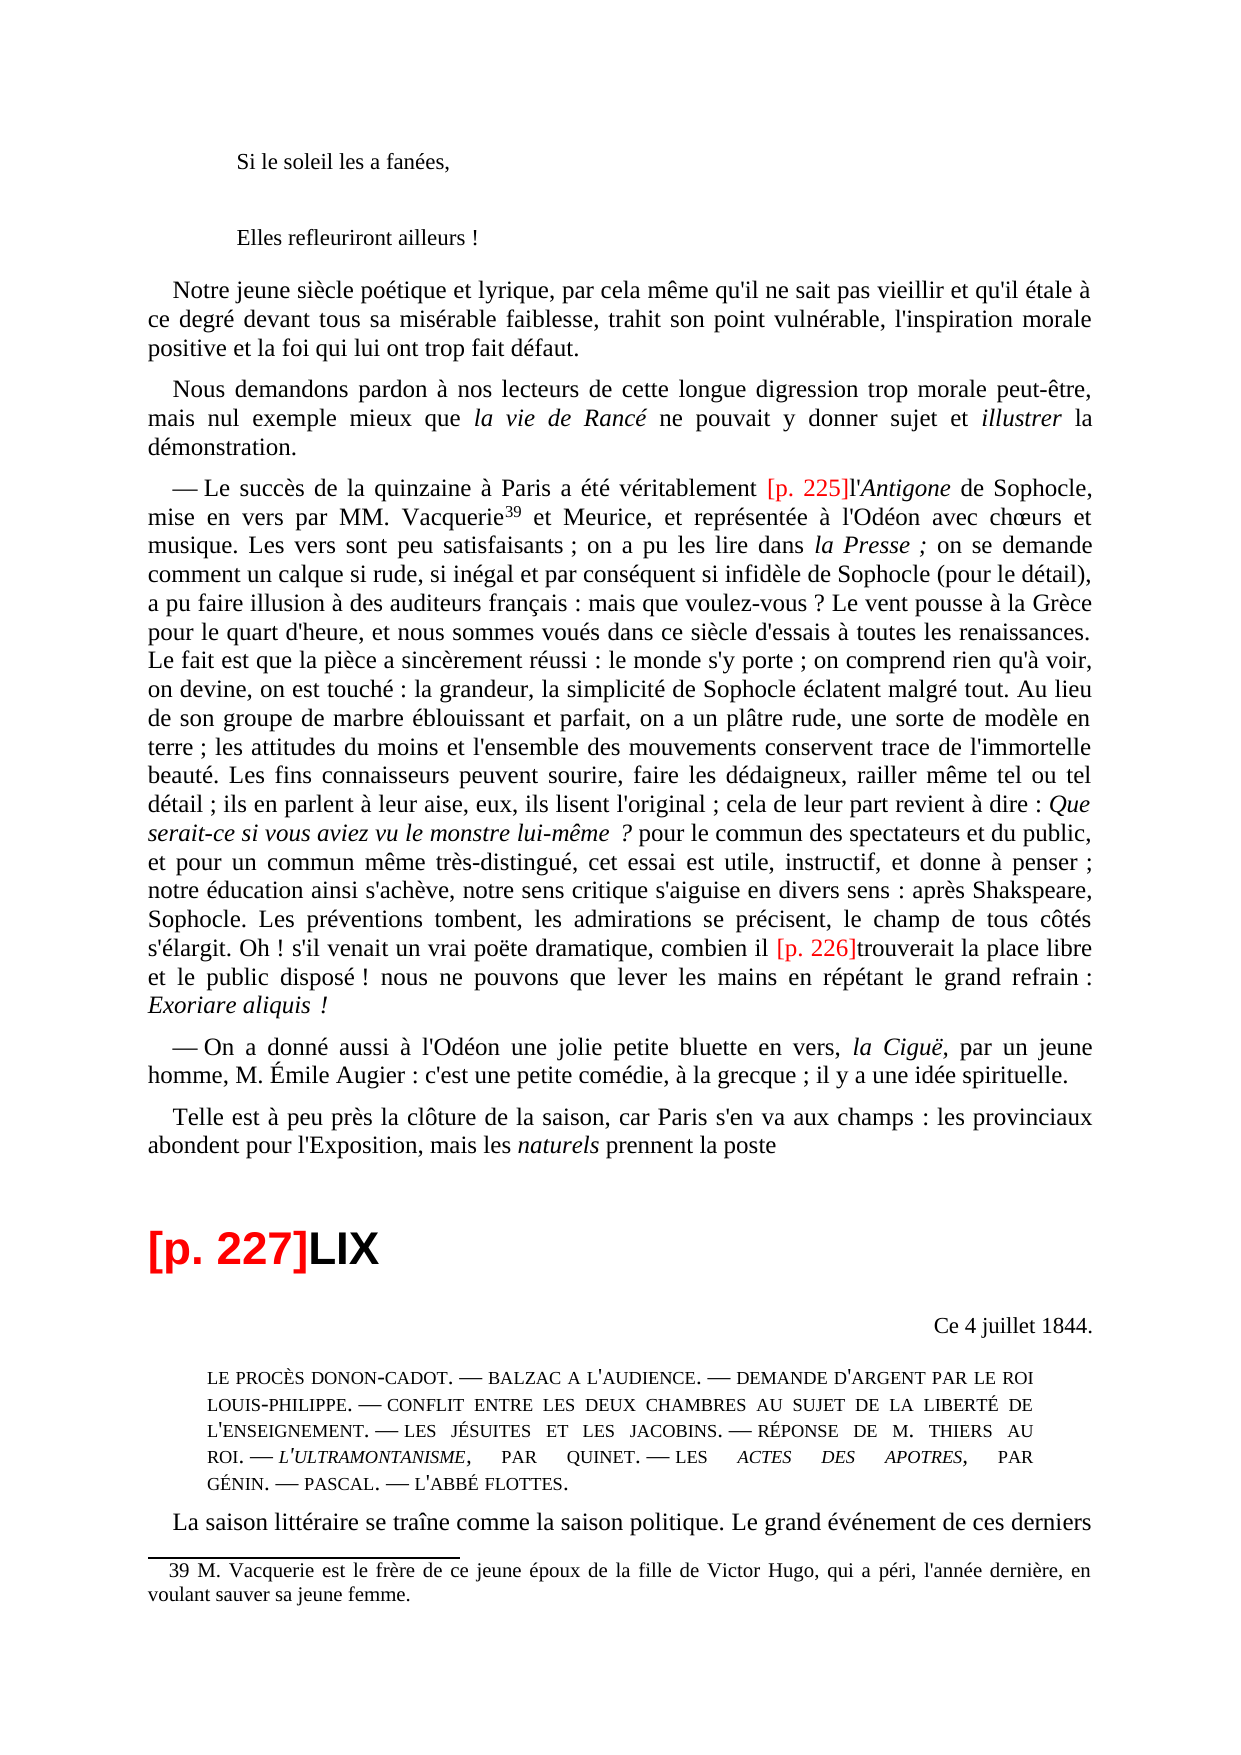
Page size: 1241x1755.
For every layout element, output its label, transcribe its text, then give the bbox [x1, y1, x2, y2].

text Ce 4 juillet 1844. [148, 1312, 1093, 1338]
text Si le soleil les a fanées, [236, 148, 1093, 174]
text Nous demandons pardon à nos lecteurs de cette longue digression trop morale peut-être, mais nul exemple mieux que la vie de Rancé ne pouvait y donner sujet et illustrer la démonstration. [148, 374, 1093, 460]
text — Le succès de la quinzaine à Paris a été véritablement [p. 225]l'Antigone de Sophocle, mise en vers par MM. Vacquerie et Meurice, et représentée à l'Odéon avec chœurs et musique. Les vers sont peu satisfaisants ; on a pu les lire dans la Presse ; on se demande comment un calque si rude, si inégal et par conséquent si infidèle de Sophocle (pour le détail), a pu faire illusion à des auditeurs français : mais que voulez-vous ? Le vent pousse à la Grèce pour le quart d'heure, et nous sommes voués dans ce siècle d'essais à toutes les renaissances. Le fait est que la pièce a sincèrement réussi : le monde s'y porte ; on comprend rien qu'à voir, on devine, on est touché : la grandeur, la simplicité de Sophocle éclatent malgré tout. Au lieu de son groupe de marbre éblouissant et parfait, on a un plâtre rude, une sorte de modèle en terre ; les attitudes du moins et l'ensemble des mouvements conservent trace de l'immortelle beauté. Les fins connaisseurs peuvent sourire, faire les dédaigneux, railler même tel ou tel détail ; ils en parlent à leur aise, eux, ils lisent l'original ; cela de leur part revient à dire : Que serait-ce si vous aviez vu le monstre lui-même ? pour le commun des spectateurs et du public, et pour un commun même très-distingué, cet essai est utile, instructif, et donne à penser ; notre éducation ainsi s'achève, notre sens critique s'aiguise en divers sens : après Shakspeare, Sophocle. Les préventions tombent, les admirations se précisent, le champ de tous côtés s'élargit. Oh ! s'il venait un vrai poëte dramatique, combien il [p. 226]trouverait la place libre et le public disposé ! nous ne pouvons que lever les mains en répétant le grand refrain : Exoriare aliquis ! [148, 473, 1093, 1019]
text M. Vacquerie est le frère de ce jeune époux de la fille de Victor Hugo, qui a péri, l'année dernière, en voulant sauver sa jeune femme. [148, 1558, 1093, 1606]
text Telle est à peu près la clôture de la saison, car Paris s'en va aux champs : les provinciaux abondent pour l'Exposition, mais les naturels prennent la poste [148, 1102, 1093, 1159]
text La saison littéraire se traîne comme la saison politique. Le grand événement de ces derniers [148, 1507, 1093, 1536]
text — On a donné aussi à l'Odéon une jolie petite bluette en vers, la Ciguë, par un jeune homme, M. Émile Augier : c'est une petite comédie, à la grecque ; il y a une idée spirituelle. [148, 1032, 1093, 1089]
subtitle [p. 227]LIX [148, 1222, 1093, 1274]
text Elles refleuriront ailleurs ! [236, 224, 1093, 250]
text le procès donon-cadot. — balzac a l'audience. — demande d'argent par le roi louis-philippe. — conflit entre les deux chambres au sujet de la liberté de l'enseignement. — les jésuites et les jacobins. — réponse de m. thiers au roi. — l'ultramontanisme, par quinet. — les actes des apotres, par génin. — pascal. — l'abbé flottes. [207, 1363, 1033, 1495]
text Notre jeune siècle poétique et lyrique, par cela même qu'il ne sait pas vieillir et qu'il étale à ce degré devant tous sa misérable faiblesse, trahit son point vulnérable, l'inspiration morale positive et la foi qui lui ont trop fait défaut. [148, 275, 1093, 362]
